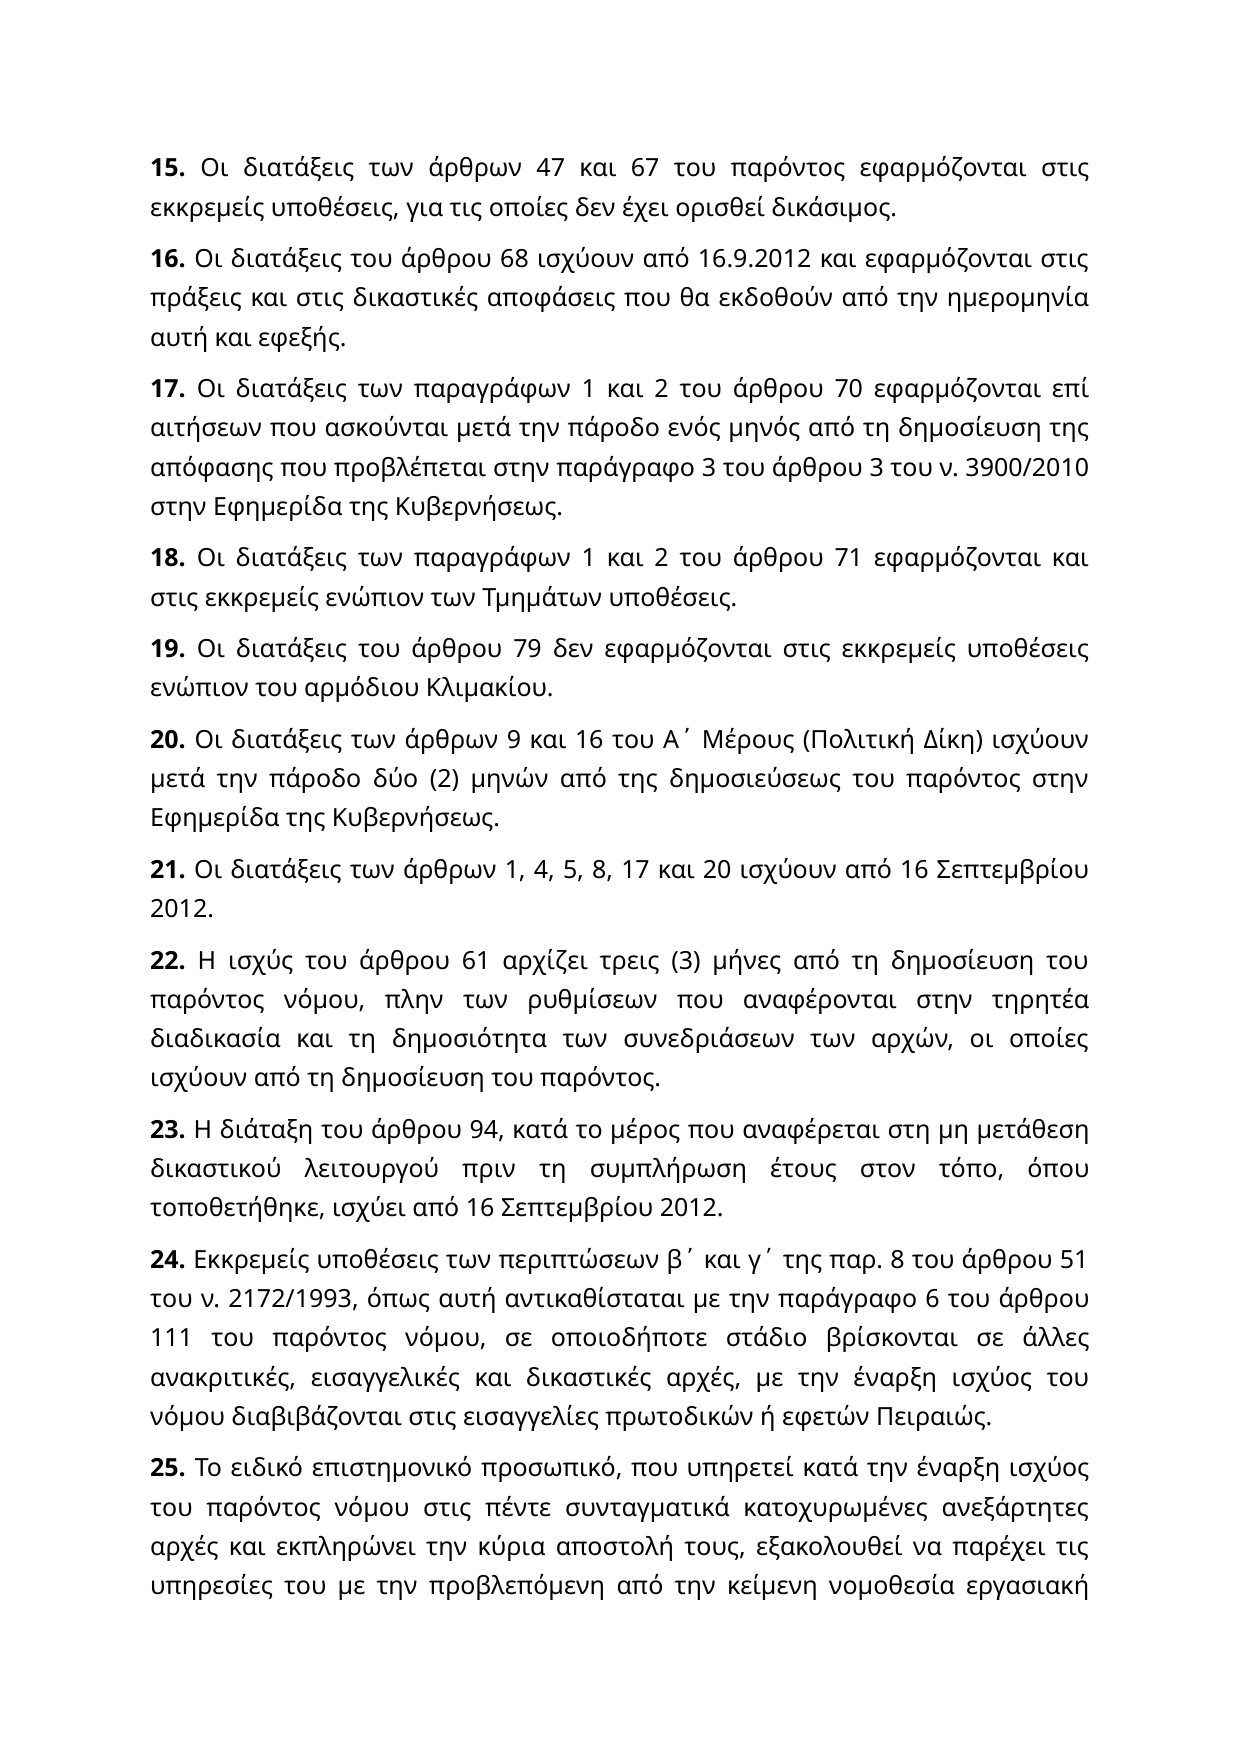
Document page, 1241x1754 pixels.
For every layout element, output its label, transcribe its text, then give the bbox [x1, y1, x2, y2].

text 18. Οι διατάξεις των παραγράφων 1 και 2 του άρθρου 71 εφαρμόζονται και στις εκκρεμείς ενώπιον των Τμημάτων υποθέσεις. [150, 540, 1090, 613]
text 23. Η διάταξη του άρθρου 94, κατά το μέρος που αναφέρεται στη μη μετάθεση δικαστικού λειτουργού πριν τη συμπλήρωση έτους στον τόπο, όπου τοποθετήθηκε, ισχύει από 16 Σεπτεμβρίου 2012. [150, 1112, 1090, 1224]
text 20. Οι διατάξεις των άρθρων 9 και 16 του Α΄ Μέρους (Πολιτική Δίκη) ισχύουν μετά την πάροδο δύο (2) μηνών από της δημοσιεύσεως του παρόντος στην Εφημερίδα της Κυβερνήσεως. [150, 722, 1090, 834]
text 21. Οι διατάξεις των άρθρων 1, 4, 5, 8, 17 και 20 ισχύουν από 16 Σεπτεμβρίου 2012. [150, 852, 1090, 925]
text 17. Οι διατάξεις των παραγράφων 1 και 2 του άρθρου 70 εφαρμόζονται επί αιτήσεων που ασκούνται μετά την πάροδο ενός μηνός από τη δημοσίευση της απόφασης που προβλέπεται στην παράγραφο 3 του άρθρου 3 του ν. 3900/2010 στην Εφημερίδα της Κυβερνήσεως. [150, 371, 1090, 522]
text 19. Οι διατάξεις του άρθρου 79 δεν εφαρμόζονται στις εκκρεμείς υποθέσεις ενώπιον του αρμόδιου Κλιμακίου. [150, 631, 1090, 704]
text 16. Οι διατάξεις του άρθρου 68 ισχύουν από 16.9.2012 και εφαρμόζονται στις πράξεις και στις δικαστικές αποφάσεις που θα εκδοθούν από την ημερομηνία αυτή και εφεξής. [150, 241, 1090, 353]
text 22. Η ισχύς του άρθρου 61 αρχίζει τρεις (3) μήνες από τη δημοσίευση του παρόντος νόμου, πλην των ρυθμίσεων που αναφέρονται στην τηρητέα διαδικασία και τη δημοσιότητα των συνεδριάσεων των αρχών, οι οποίες ισχύουν από τη δημοσίευση του παρόντος. [150, 942, 1090, 1094]
text 15. Οι διατάξεις των άρθρων 47 και 67 του παρόντος εφαρμόζονται στις εκκρεμείς υποθέσεις, για τις οποίες δεν έχει ορισθεί δικάσιμος. [150, 150, 1090, 223]
text 24. Εκκρεμείς υποθέσεις των περιπτώσεων β΄ και γ΄ της παρ. 8 του άρθρου 51 του ν. 2172/1993, όπως αυτή αντικαθίσταται με την παράγραφο 6 του άρθρου 111 του παρόντος νόμου, σε οποιοδήποτε στάδιο βρίσκονται σε άλλες ανακριτικές, εισαγγελικές και δικαστικές αρχές, με την έναρξη ισχύος του νόμου διαβιβάζονται στις εισαγγελίες πρωτοδικών ή εφετών Πειραιώς. [150, 1242, 1090, 1432]
text 25. Το ειδικό επιστημονικό προσωπικό, που υπηρετεί κατά την έναρξη ισχύος του παρόντος νόμου στις πέντε συνταγματικά κατοχυρωμένες ανεξάρτητες αρχές και εκπληρώνει την κύρια αποστολή τους, εξακολουθεί να παρέχει τις υπηρεσίες του με την προβλεπόμενη από την κείμενη νομοθεσία εργασιακή [150, 1450, 1090, 1602]
